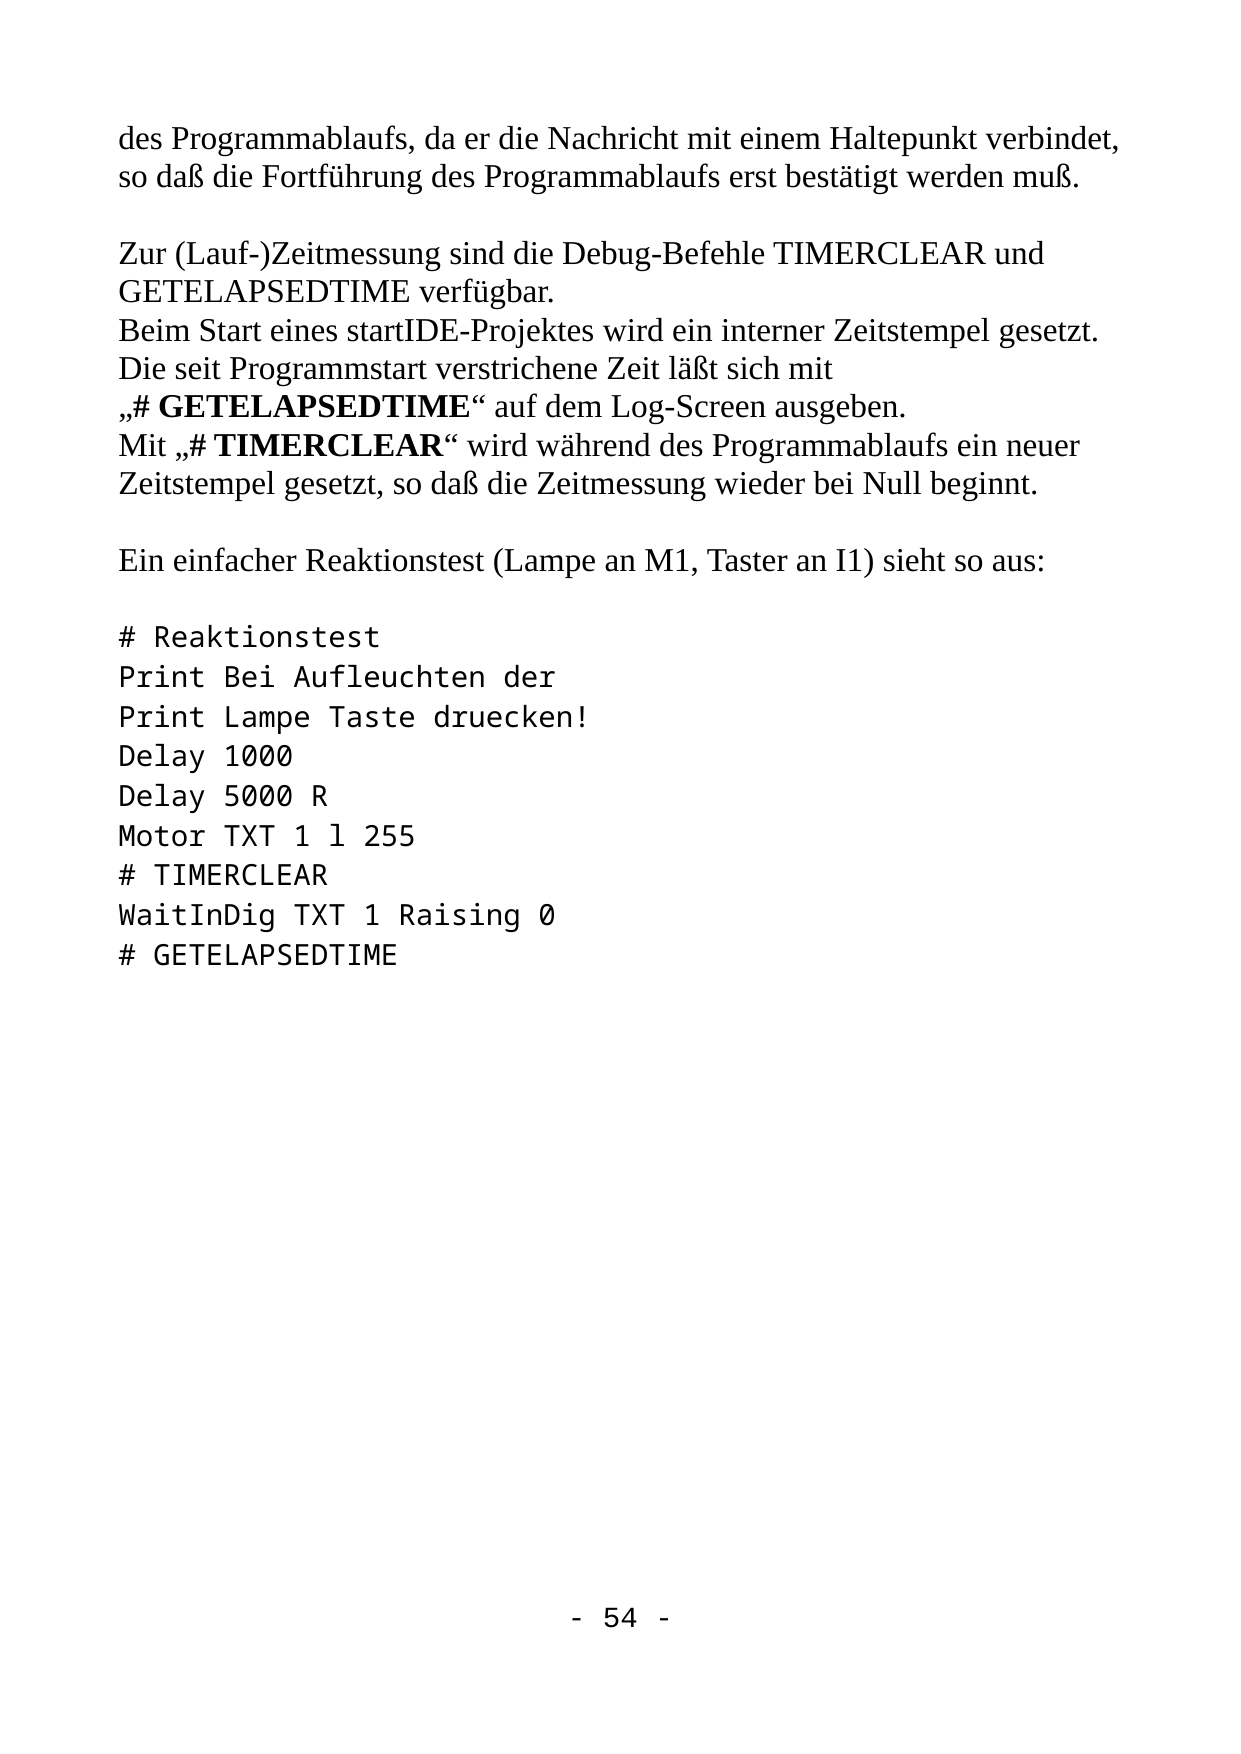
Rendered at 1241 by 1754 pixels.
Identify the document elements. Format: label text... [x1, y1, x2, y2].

text Mit „# TIMERCLEAR“ wird während des Programmablaufs ein neuer Zeitstempel gesetzt, so daß die Zeitmessung wieder bei Null beginnt. [118, 425, 1122, 501]
text des Programmablaufs, da er die Nachricht mit einem Haltepunkt verbindet, so daß die Fortführung des Programmablaufs erst bestätigt werden muß. [118, 118, 1122, 195]
text Beim Start eines startIDE-Projektes wird ein interner Zeitstempel gesetzt. Die seit Programmstart verstrichene Zeit läßt sich mit [118, 310, 1122, 386]
text „# GETELAPSEDTIME“ auf dem Log-Screen ausgeben. [118, 386, 1122, 425]
text # Reaktionstest Print Bei Aufleuchten der Print Lampe Taste druecken! Delay 1000 Delay 5000 R Motor TXT 1 l 255 # TIMERCLEAR WaitInDig TXT 1 Raising 0 # GETELAPSEDTIME [118, 616, 1122, 1019]
text Zur (Lauf-)Zeitmessung sind die Debug-Befehle TIMERCLEAR und GETELAPSEDTIME verfügbar. [118, 233, 1122, 310]
text Ein einfacher Reaktionstest (Lampe an M1, Taster an I1) sieht so aus: [118, 540, 1122, 578]
